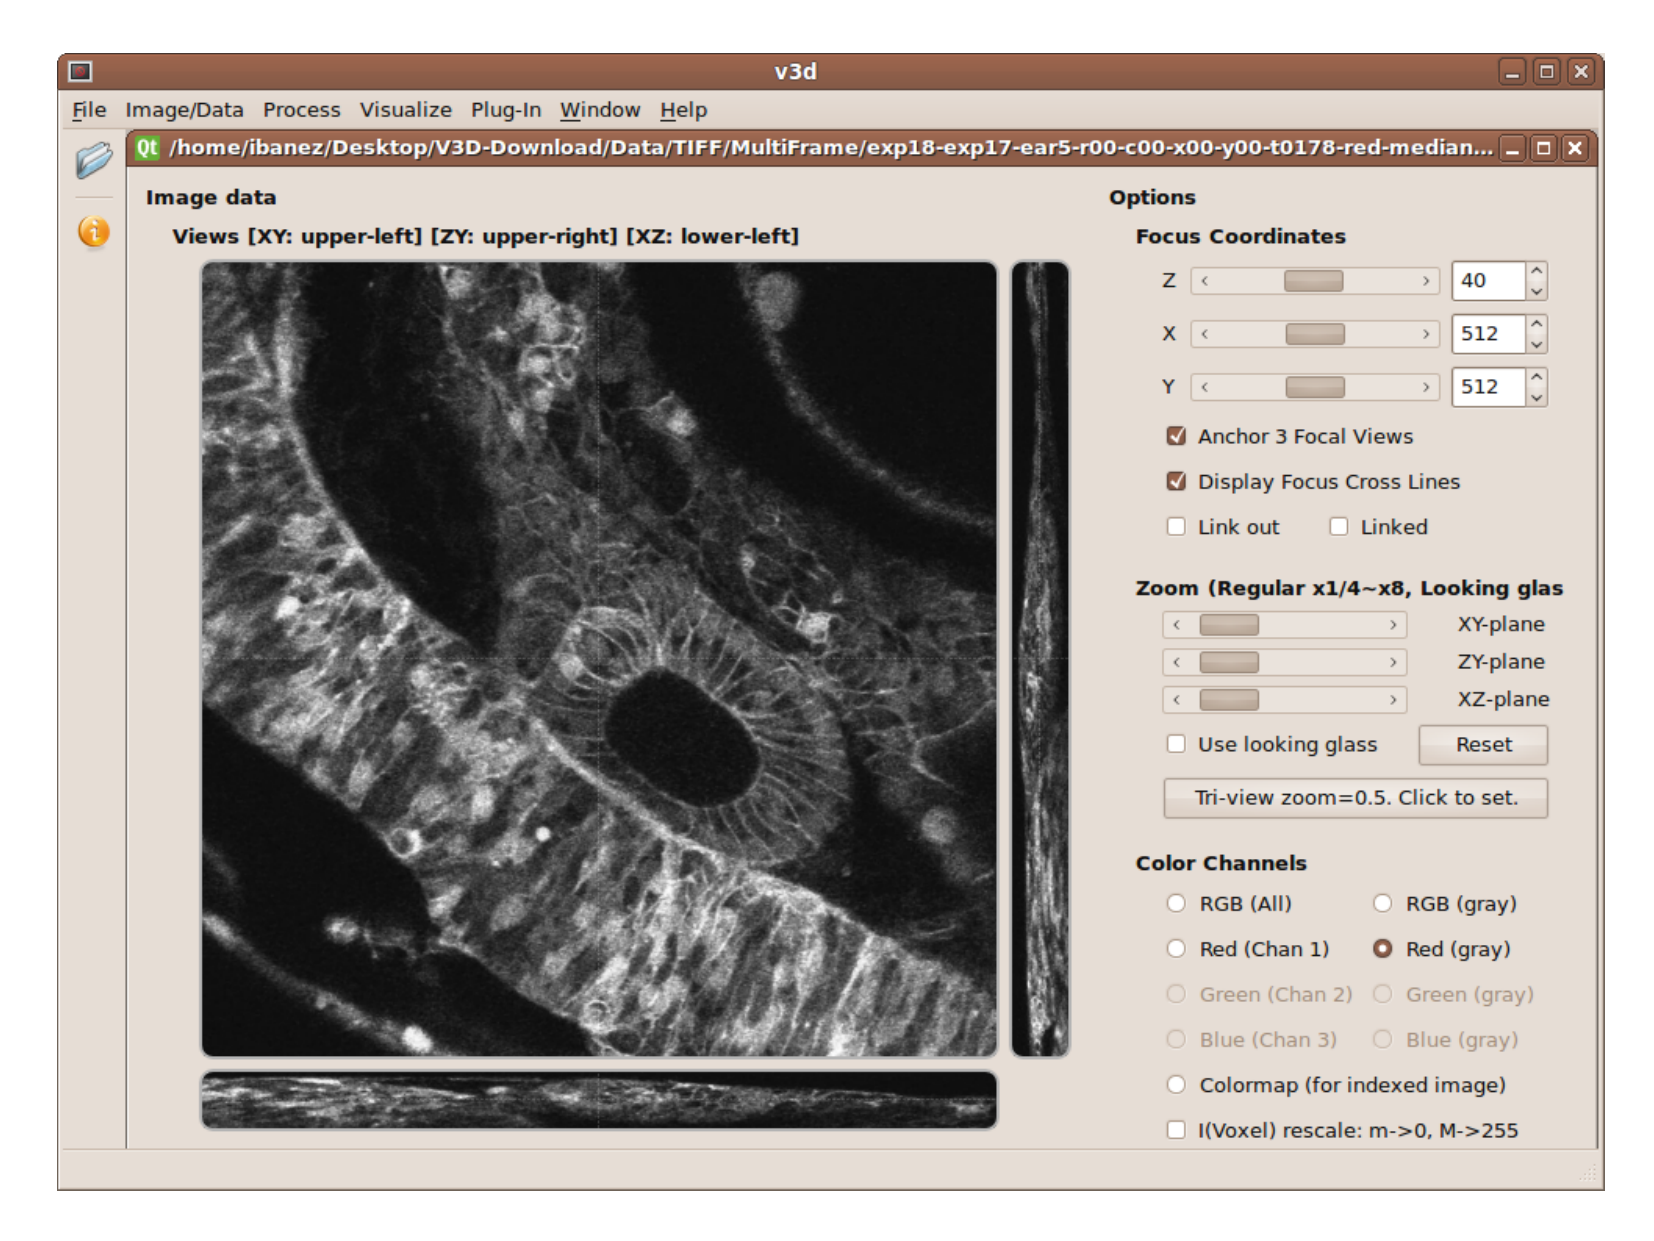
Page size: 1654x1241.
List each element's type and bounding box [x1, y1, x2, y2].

picture [57, 53, 1605, 1191]
